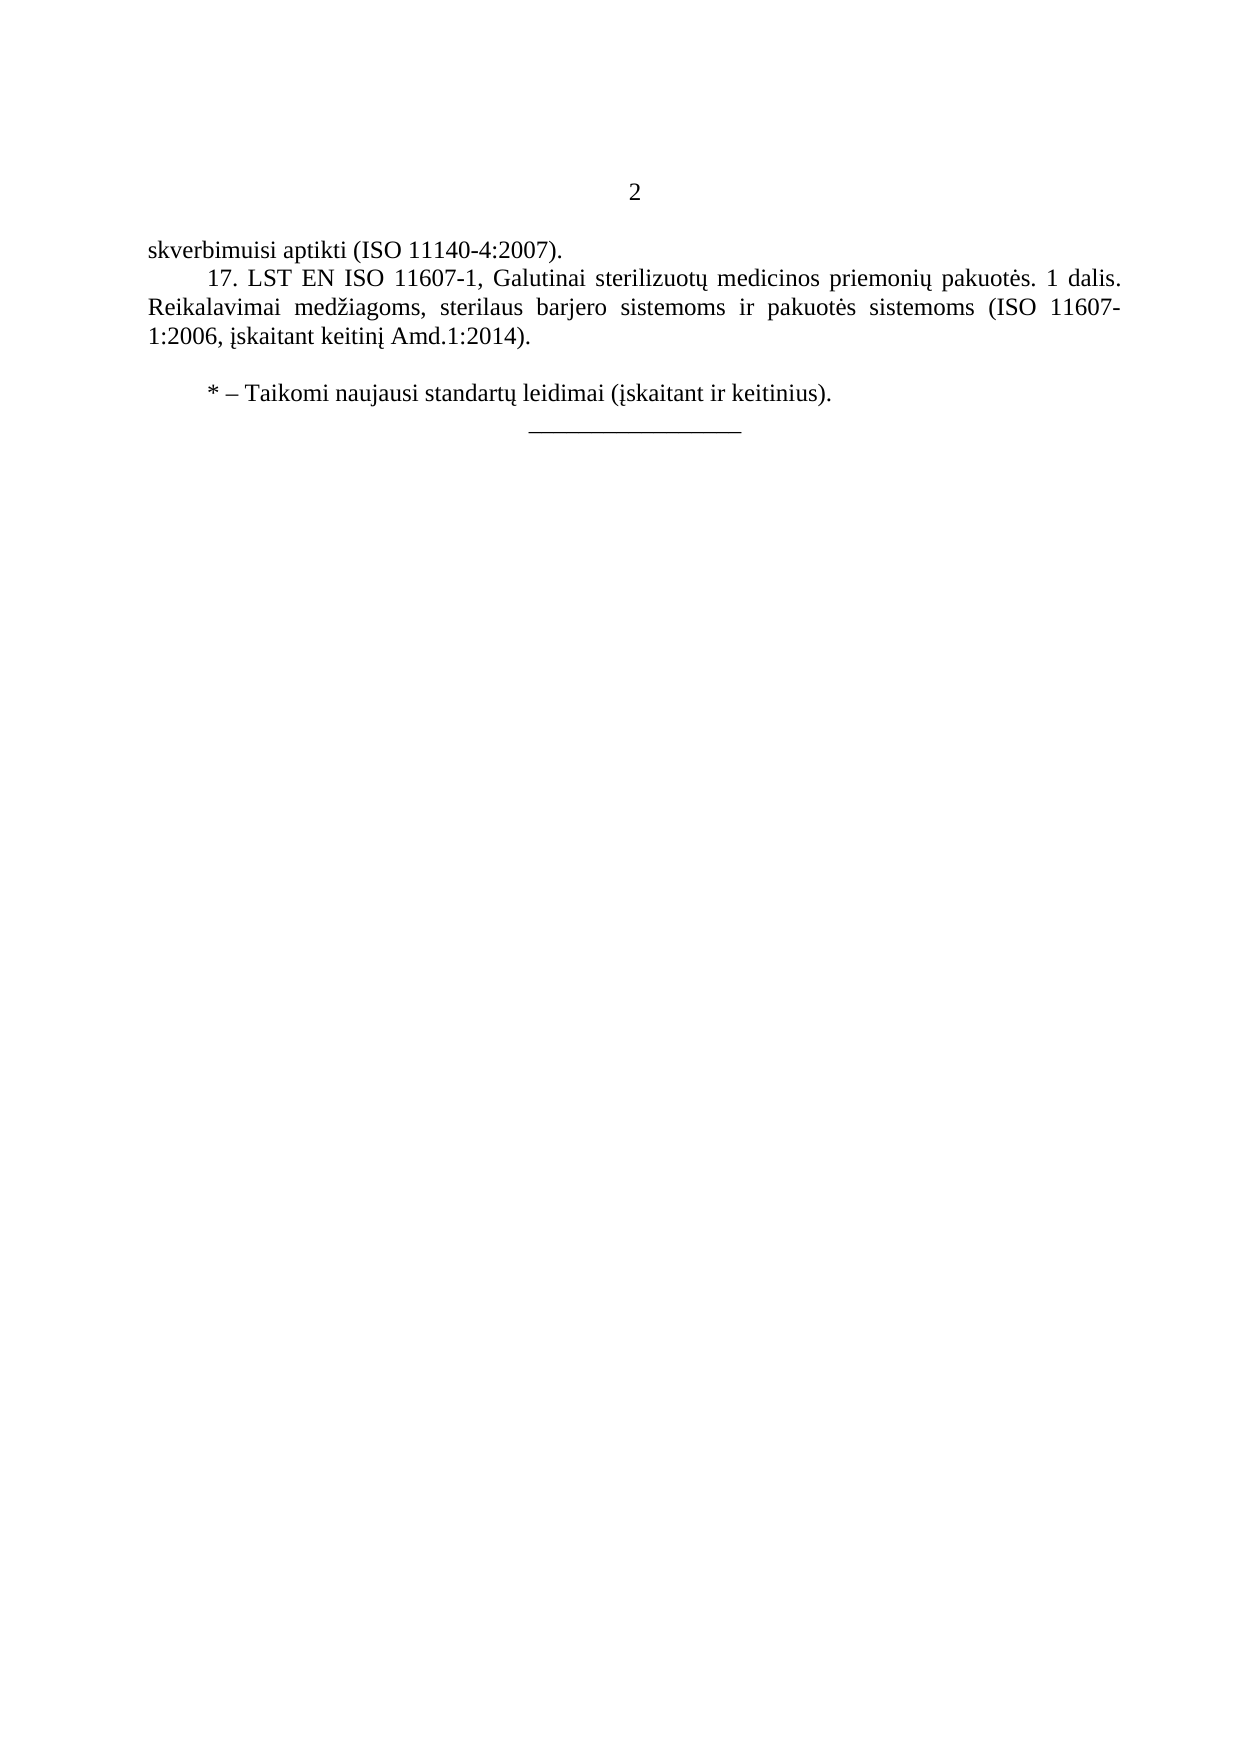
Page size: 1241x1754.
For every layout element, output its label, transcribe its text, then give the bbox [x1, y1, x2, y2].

text skverbimuisi aptikti (ISO 11140-4:2007). [148, 235, 1122, 263]
text 17. LST EN ISO 11607-1, Galutinai sterilizuotų medicinos priemonių pakuotės. 1 dalis. Reikalavimai medžiagoms, sterilaus barjero sistemoms ir pakuotės sistemoms (ISO 11607-1:2006, įskaitant keitinį Amd.1:2014). [148, 263, 1122, 350]
text * – Taikomi naujausi standartų leidimai (įskaitant ir keitinius). [148, 378, 1122, 407]
text _________________ [148, 407, 1122, 436]
